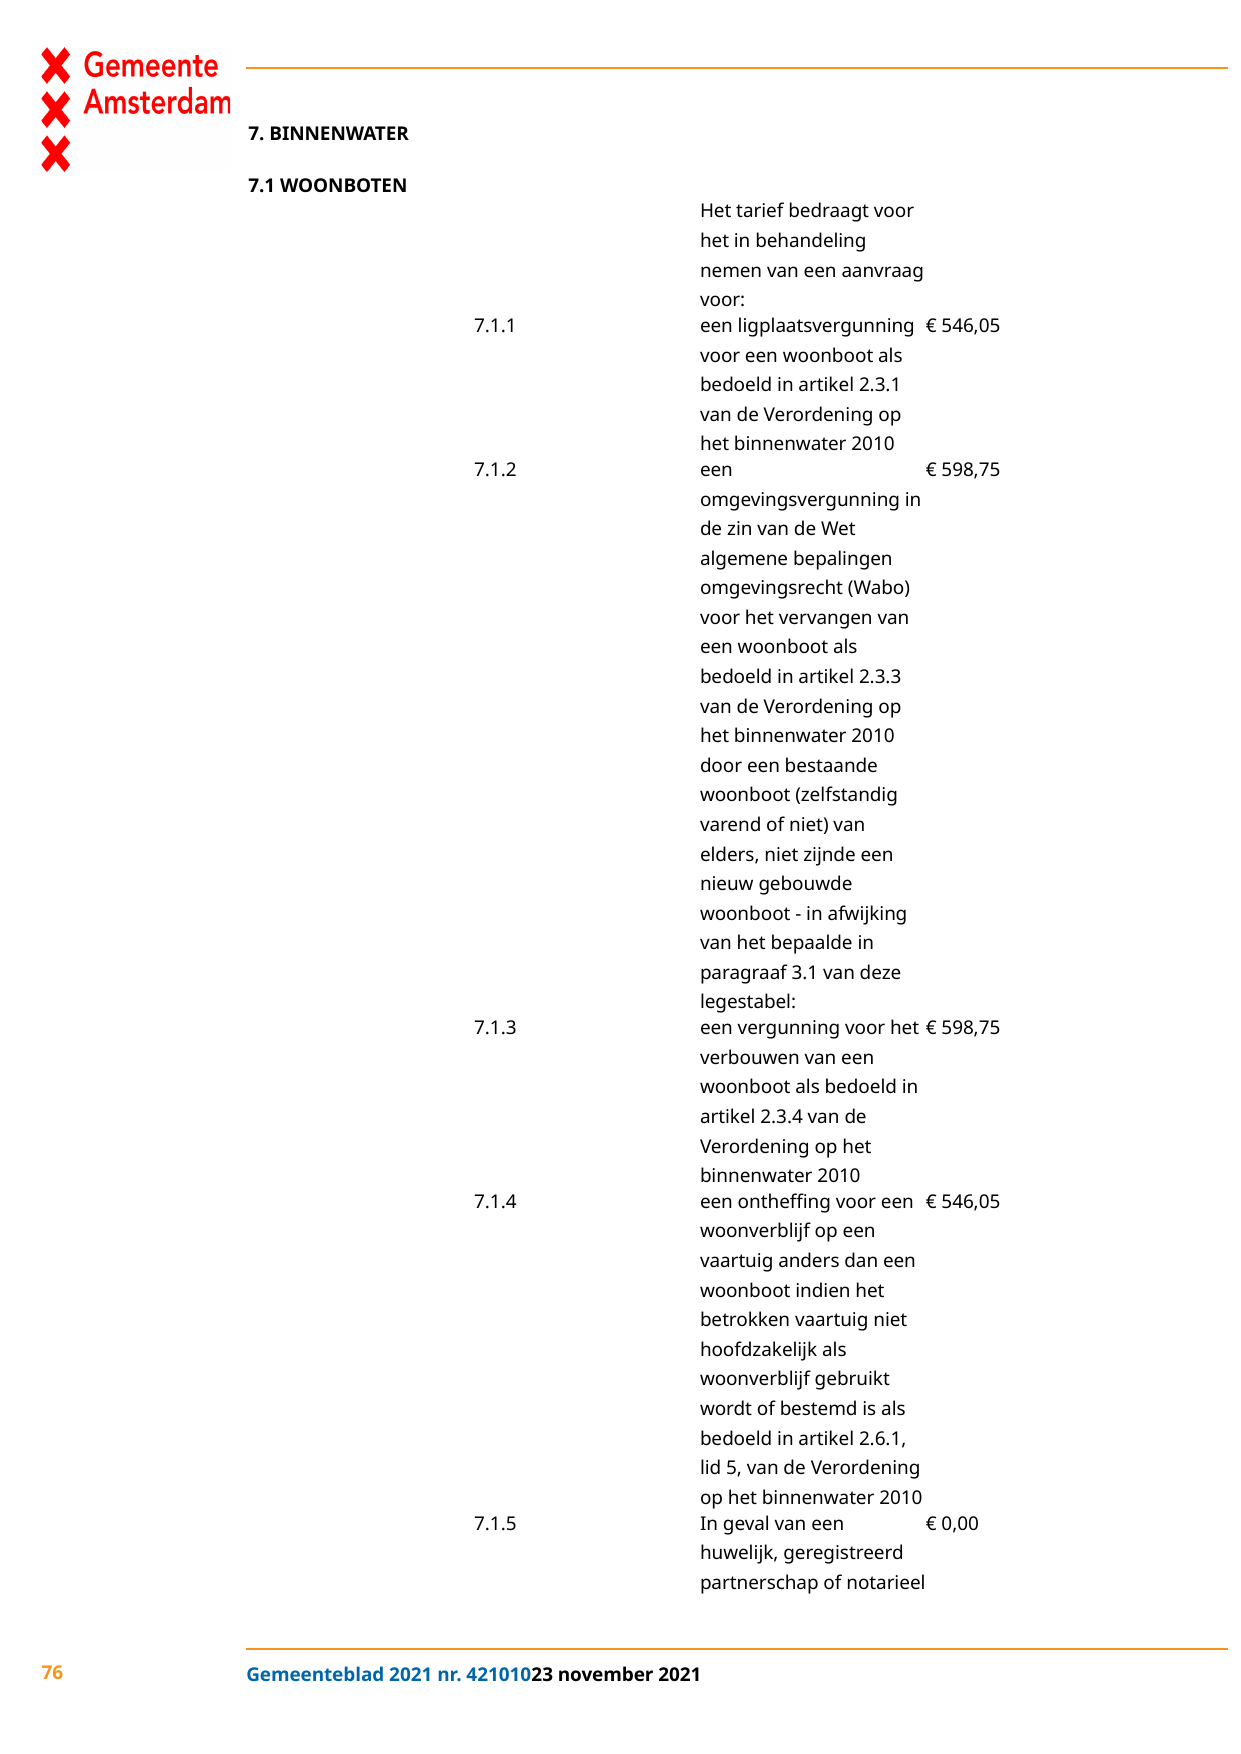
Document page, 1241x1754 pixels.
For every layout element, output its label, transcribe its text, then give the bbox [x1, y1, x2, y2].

table_cell [700, 95, 926, 121]
table_cell € 598,75 [926, 1015, 1152, 1188]
table_cell een ontheffing voor een woonverblijf op een vaartuig anders dan een woonboot indien het betrokken vaartuig niet hoofdzakelijk als woonverblijf gebruikt wordt of bestemd is als bedoeld in artikel 2.6.1, lid 5, van de Verordening op het binnenwater 2010 [700, 1188, 926, 1510]
table_cell [474, 146, 700, 172]
picture [41, 47, 231, 172]
table_cell 7.1.4 [474, 1188, 700, 1510]
table_cell 7.1.1 [474, 312, 700, 456]
table_cell een omgevingsvergunning in de zin van de Wet algemene bepalingen omgevingsrecht (Wabo) voor het vervangen van een woonboot als bedoeld in artikel 2.3.3 van de Verordening op het binnenwater 2010 door een bestaande woonboot (zelfstandig varend of niet) van elders, niet zijnde een nieuw gebouwde woonboot - in afwijking van het bepaalde in paragraaf 3.1 van deze legestabel: [700, 456, 926, 1014]
table_cell [248, 1510, 474, 1594]
table_cell [926, 121, 1152, 146]
table_cell [248, 146, 474, 172]
table_cell 7. BINNENWATER [248, 121, 926, 146]
table_cell [248, 95, 474, 121]
table_cell € 598,75 [926, 456, 1152, 1014]
table_cell € 546,05 [926, 1188, 1152, 1510]
table_cell [926, 198, 1152, 312]
table_cell [248, 1188, 474, 1510]
table_cell [248, 312, 474, 456]
table_cell een ligplaatsvergunning voor een woonboot als bedoeld in artikel 2.3.1 van de Verordening op het binnenwater 2010 [700, 312, 926, 456]
table_cell [926, 172, 1152, 198]
table_cell [926, 146, 1152, 172]
table_cell [248, 1015, 474, 1188]
table_cell [474, 198, 700, 312]
table_cell [248, 198, 474, 312]
table_cell 7.1.3 [474, 1015, 700, 1188]
table_cell € 0,00 [926, 1510, 1152, 1594]
table_cell [700, 146, 926, 172]
table_cell In geval van een huwelijk, geregistreerd partnerschap of notarieel [700, 1510, 926, 1594]
table_cell [926, 95, 1152, 121]
table_cell € 546,05 [926, 312, 1152, 456]
table_cell [474, 95, 700, 121]
table_cell 7.1.2 [474, 456, 700, 1014]
table_cell een vergunning voor het verbouwen van een woonboot als bedoeld in artikel 2.3.4 van de Verordening op het binnenwater 2010 [700, 1015, 926, 1188]
table_cell Het tarief bedraagt voor het in behandeling nemen van een aanvraag voor: [700, 198, 926, 312]
table_cell 7.1 WOONBOTEN [248, 172, 926, 198]
table_cell [248, 456, 474, 1014]
table_cell 7.1.5 [474, 1510, 700, 1594]
